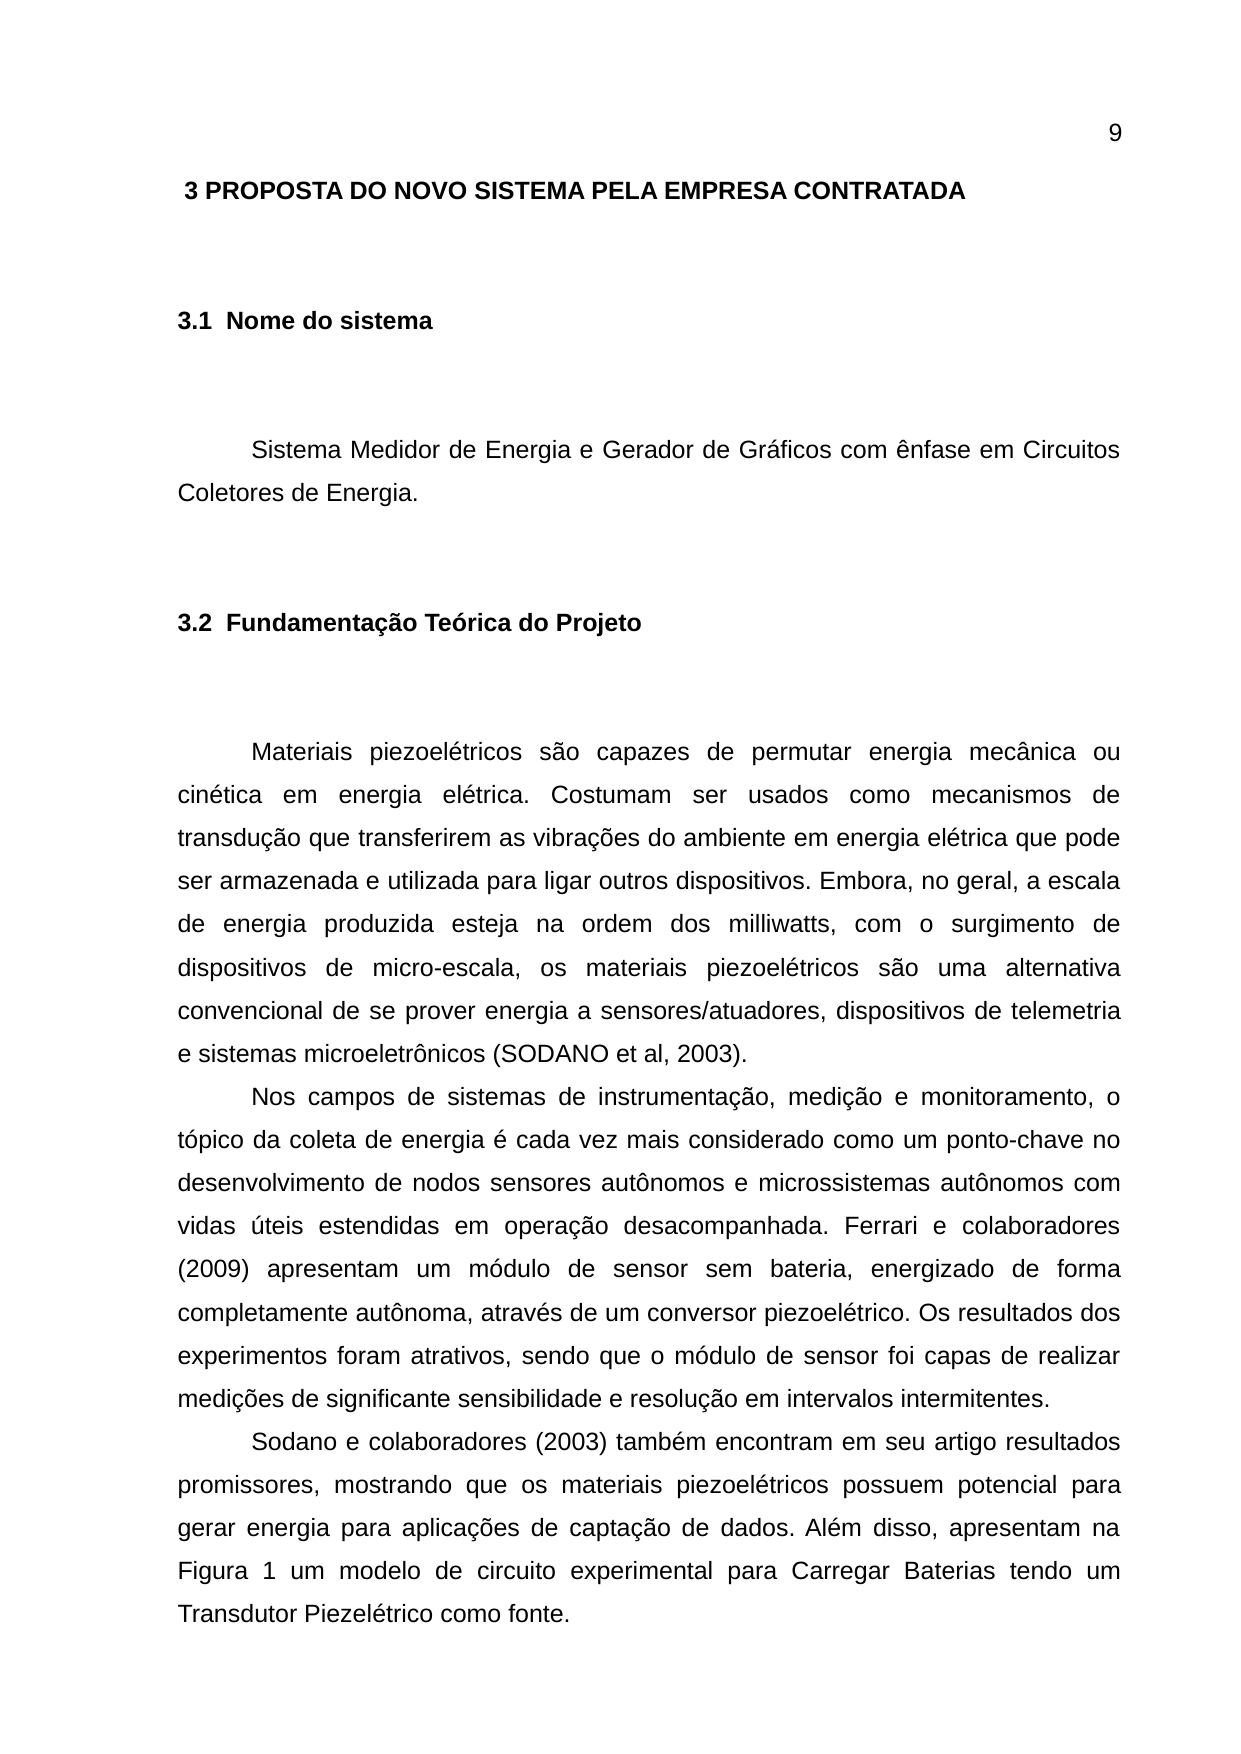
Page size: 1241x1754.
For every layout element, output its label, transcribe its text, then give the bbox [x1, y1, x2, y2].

subtitle Nome do sistema [177, 306, 1122, 334]
text Nos campos de sistemas de instrumentação, medição e monitoramento, o tópico da coleta de energia é cada vez mais considerado como um ponto-chave no desenvolvimento de nodos sensores autônomos e microssistemas autônomos com vidas úteis estendidas em operação desacompanhada. Ferrari e colaboradores (2009) apresentam um módulo de sensor sem bateria, energizado de forma completamente autônoma, através de um conversor piezoelétrico. Os resultados dos experimentos foram atrativos, sendo que o módulo de sensor foi capas de realizar medições de significante sensibilidade e resolução em intervalos intermitentes. [177, 1082, 1122, 1413]
text Sodano e colaboradores (2003) também encontram em seu artigo resultados promissores, mostrando que os materiais piezoelétricos possuem potencial para gerar energia para aplicações de captação de dados. Além disso, apresentam na Figura 1 um modelo de circuito experimental para Carregar Baterias tendo um Transdutor Piezelétrico como fonte. [177, 1427, 1122, 1628]
text Sistema Medidor de Energia e Gerador de Gráficos com ênfase em Circuitos Coletores de Energia. [177, 435, 1122, 507]
subtitle Fundamentação Teórica do Projeto [177, 608, 1122, 636]
text Materiais piezoelétricos são capazes de permutar energia mecânica ou cinética em energia elétrica. Costumam ser usados como mecanismos de transdução que transferirem as vibrações do ambiente em energia elétrica que pode ser armazenada e utilizada para ligar outros dispositivos. Embora, no geral, a escala de energia produzida esteja na ordem dos milliwatts, com o surgimento de dispositivos de micro-escala, os materiais piezoelétricos são uma alternativa convencional de se prover energia a sensores/atuadores, dispositivos de telemetria e sistemas microeletrônicos (SODANO et al, 2003). [177, 737, 1122, 1068]
subtitle Proposta do novo sistema pela empresa Contratada [177, 176, 1122, 205]
